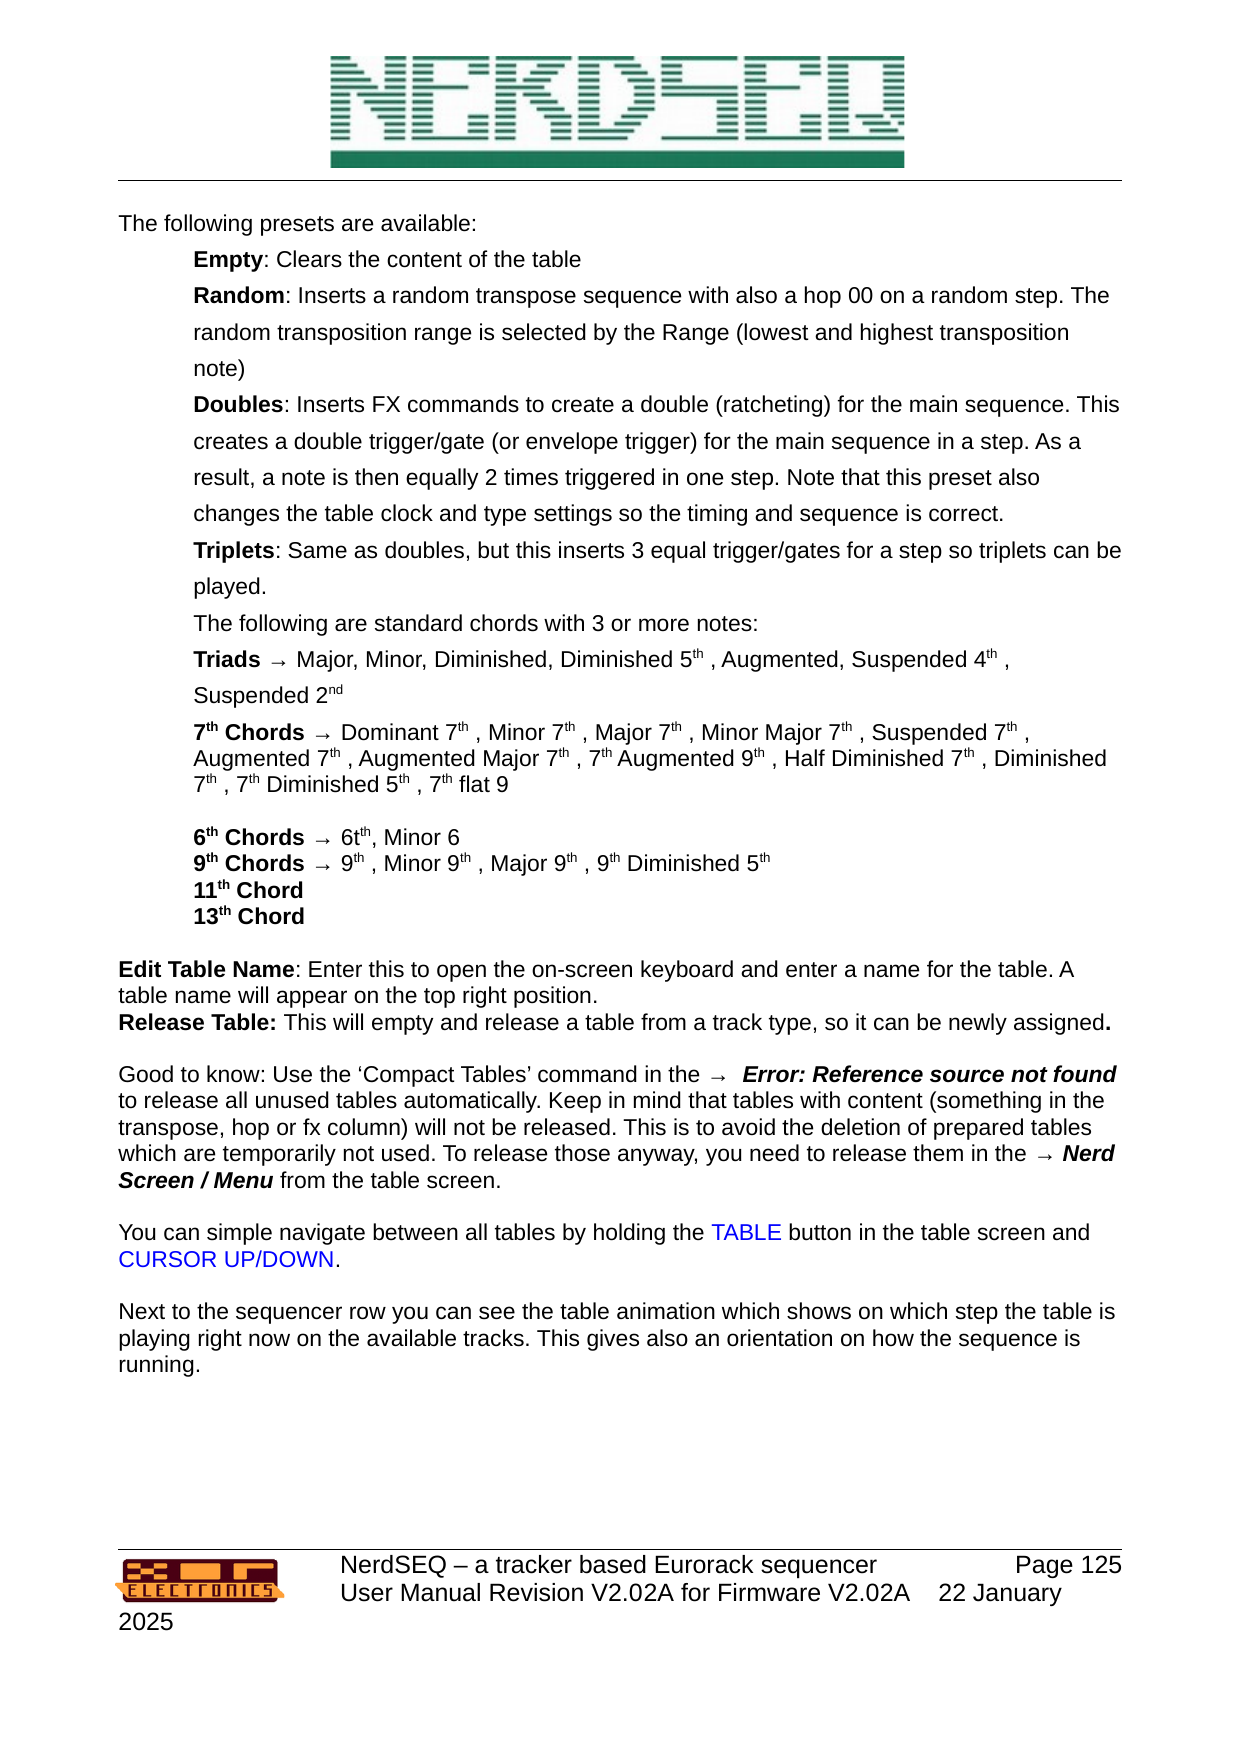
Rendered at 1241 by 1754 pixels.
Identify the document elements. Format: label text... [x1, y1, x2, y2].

text Edit Table Name: Enter this to open the on-screen keyboard and enter a name for the table. A table name will appear on the top right position. [118, 956, 1122, 1008]
text The following are standard chords with 3 or more notes: [193, 609, 1122, 636]
text The following presets are available: [118, 209, 1122, 236]
text 6th Chords → 6tth, Minor 6 [193, 824, 1122, 850]
text 13th Chord [193, 903, 1122, 929]
text Empty: Clears the content of the table [193, 246, 1122, 272]
text You can simple navigate between all tables by holding the TABLE button in the table screen and CURSOR UP/DOWN. [118, 1219, 1122, 1272]
picture [115, 1555, 285, 1605]
text 11th Chord [193, 877, 1122, 903]
text 7th Chords → Dominant 7th , Minor 7th , Major 7th , Minor Major 7th , Suspended 7th , Augmented 7th , Augmented Major 7th , 7th Augmented 9th , Half Diminished 7th , Diminished 7th , 7th Diminished 5th , 7th flat 9 [193, 718, 1122, 798]
text 9th Chords → 9th , Minor 9th , Major 9th , 9th Diminished 5th [193, 850, 1122, 877]
text Next to the sequencer row you can see the table animation which shows on which step the table is playing right now on the available tracks. This gives also an orientation on how the sequence is running. [118, 1298, 1122, 1377]
text Good to know: Use the ‘Compact Tables’ command in the → Error: Reference source not found to release all unused tables automatically. Keep in mind that tables with content (something in the transpose, hop or fx column) will not be released. This is to avoid the deletion of prepared tables which are temporarily not used. To release those anyway, you need to release them in the → Nerd Screen / Menu from the table screen. [118, 1061, 1122, 1193]
picture [330, 56, 905, 168]
text Release Table: This will empty and release a table from a track type, so it can be newly assigned. [118, 1008, 1122, 1035]
text Random: Inserts a random transpose sequence with also a hop 00 on a random step. The random transposition range is selected by the Range (lowest and highest transposition note) [193, 282, 1122, 381]
text Triplets: Same as doubles, but this inserts 3 equal trigger/gates for a step so triplets can be played. [193, 537, 1122, 599]
text Triads → Major, Minor, Diminished, Diminished 5th , Augmented, Suspended 4th , Suspended 2nd [193, 646, 1122, 708]
text Doubles: Inserts FX commands to create a double (ratcheting) for the main sequence. This creates a double trigger/gate (or envelope trigger) for the main sequence in a step. As a result, a note is then equally 2 times triggered in one step. Note that this preset also changes the table clock and type settings so the timing and sequence is correct. [193, 391, 1122, 527]
